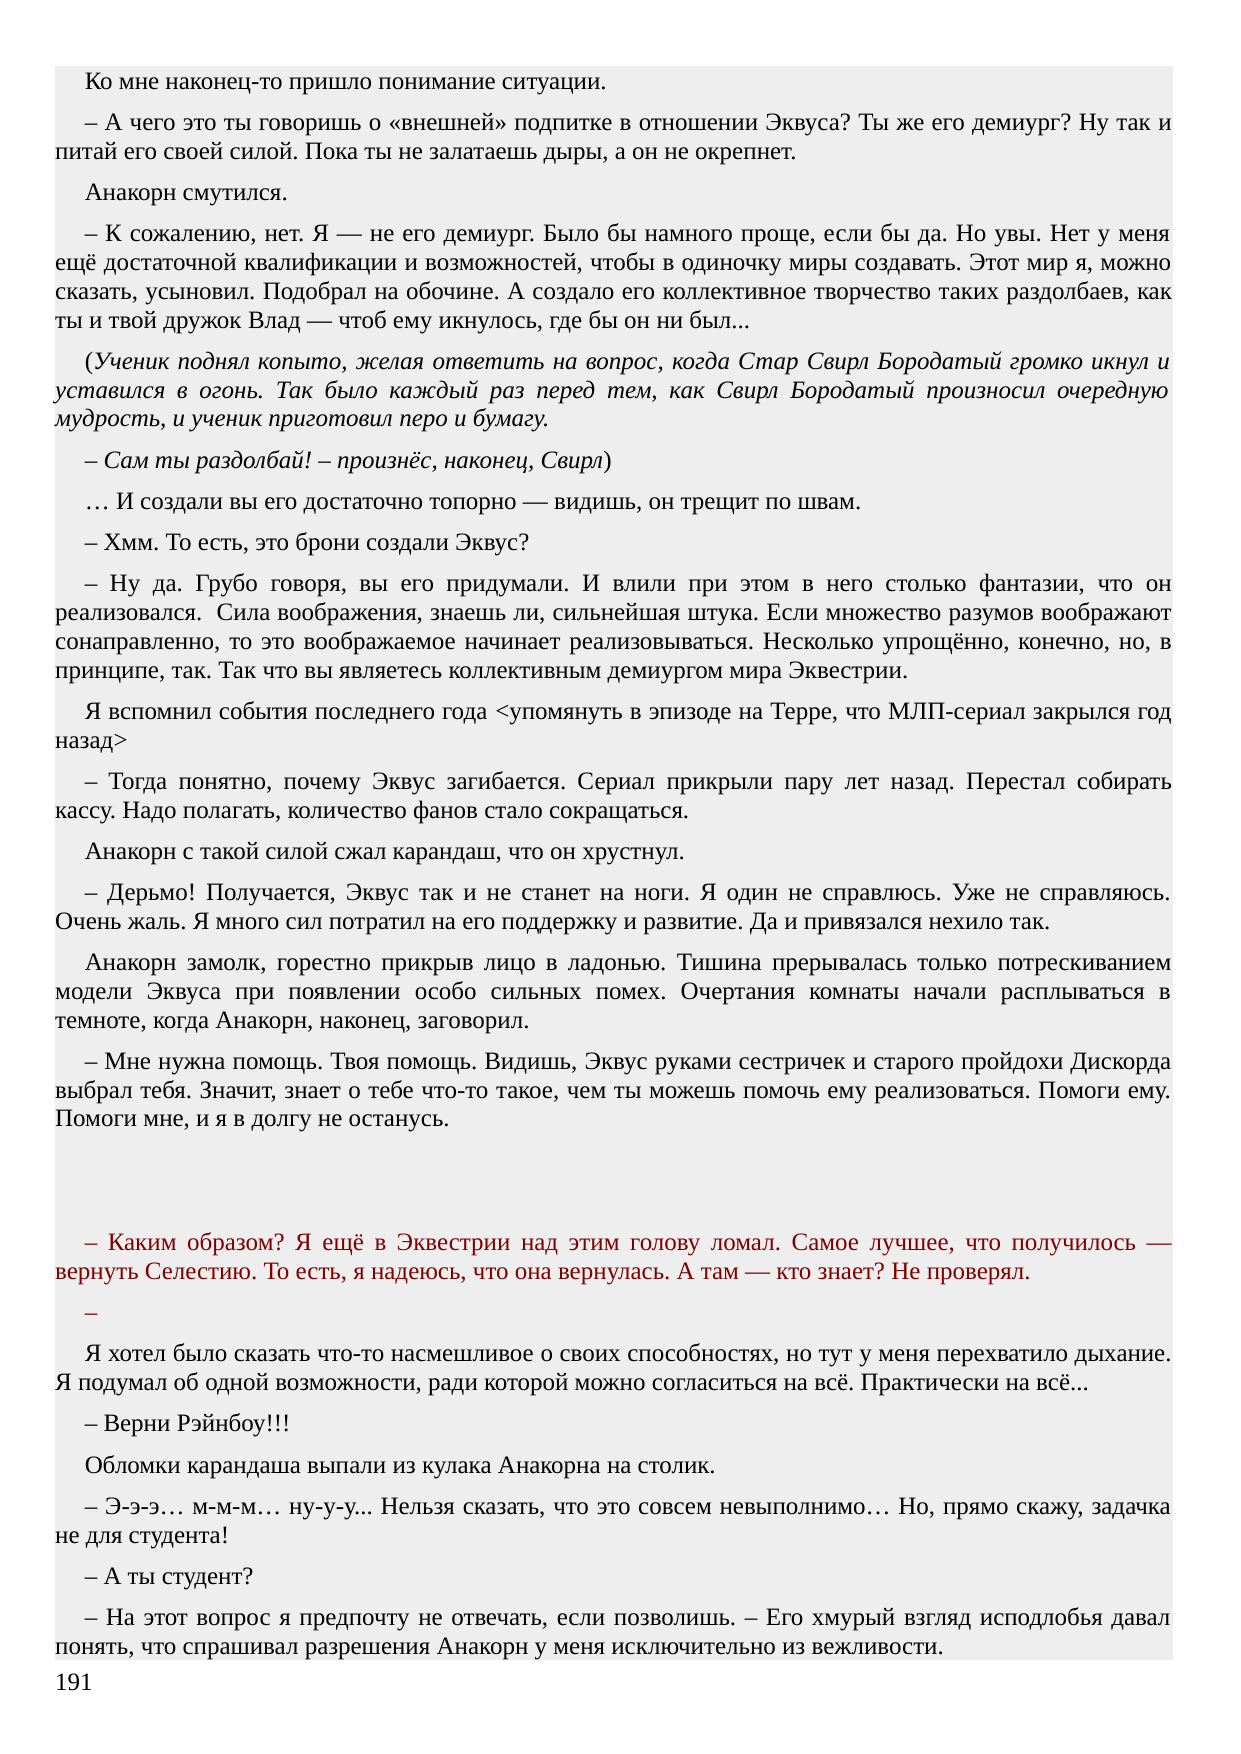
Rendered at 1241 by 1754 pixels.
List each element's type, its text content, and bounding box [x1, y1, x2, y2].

text – А ты студент? [55, 1561, 1173, 1590]
text Обломки карандаша выпали из кулака Анакорна на столик. [55, 1450, 1173, 1478]
text – А чего это ты говоришь о «внешней» подпитке в отношении Эквуса? Ты же его демиург? Ну так и питай его своей силой. Пока ты не залатаешь дыры, а он не окрепнет. [55, 107, 1173, 165]
text – Верни Рэйнбоу!!! [55, 1408, 1173, 1437]
text Я хотел было сказать что-то насмешливое о своих способностях, но тут у меня перехватило дыхание. Я подумал об одной возможности, ради которой можно согласиться на всё. Практически на всё... [55, 1338, 1173, 1396]
text – К сожалению, нет. Я — не его демиург. Было бы намного проще, если бы да. Но увы. Нет у меня ещё достаточной квалификации и возможностей, чтобы в одиночку миры создавать. Этот мир я, можно сказать, усыновил. Подобрал на обочине. А создало его коллективное творчество таких раздолбаев, как ты и твой дружок Влад — чтоб ему икнулось, где бы он ни был... [55, 218, 1173, 333]
text … И создали вы его достаточно топорно — видишь, он трещит по швам. [55, 486, 1173, 515]
text (Ученик поднял копыто, желая ответить на вопрос, когда Стар Свирл Бородатый громко икнул и уставился в огонь. Так было каждый раз перед тем, как Свирл Бородатый произносил очередную мудрость, и ученик приготовил перо и бумагу. [55, 346, 1173, 432]
text – Каким образом? Я ещё в Эквестрии над этим голову ломал. Самое лучшее, что получилось — вернуть Селестию. То есть, я надеюсь, что она вернулась. А там — кто знает? Не проверял. [55, 1227, 1173, 1285]
text – Ну да. Грубо говоря, вы его придумали. И влили при этом в него столько фантазии, что он реализовался. Сила воображения, знаешь ли, сильнейшая штука. Если множество разумов воображают сонаправленно, то это воображаемое начинает реализовываться. Несколько упрощённо, конечно, но, в принципе, так. Так что вы являетесь коллективным демиургом мира Эквестрии. [55, 568, 1173, 683]
text Анакорн с такой силой сжал карандаш, что он хрустнул. [55, 836, 1173, 865]
text – Тогда понятно, почему Эквус загибается. Сериал прикрыли пару лет назад. Перестал собирать кассу. Надо полагать, количество фанов стало сокращаться. [55, 766, 1173, 823]
text Ко мне наконец-то пришло понимание ситуации. [55, 66, 1173, 95]
text – Дерьмо! Получается, Эквус так и не станет на ноги. Я один не справлюсь. Уже не справляюсь. Очень жаль. Я много сил потратил на его поддержку и развитие. Да и привязался нехило так. [55, 877, 1173, 935]
text Анакорн замолк, горестно прикрыв лицо в ладонью. Тишина прерывалась только потрескиванием модели Эквуса при появлении особо сильных помех. Очертания комнаты начали расплываться в темноте, когда Анакорн, наконец, заговорил. [55, 947, 1173, 1033]
text – Хмм. То есть, это брони создали Эквус? [55, 527, 1173, 556]
text – Сам ты раздолбай! – произнёс, наконец, Свирл) [55, 445, 1173, 473]
text – Э-э-э… м-м-м… ну-у-у... Нельзя сказать, что это совсем невыполнимо… Но, прямо скажу, задачка не для студента! [55, 1491, 1173, 1548]
text Я вспомнил события последнего года <упомянуть в эпизоде на Терре, что МЛП-сериал закрылся год назад> [55, 696, 1173, 753]
text – [55, 1297, 1173, 1326]
text – Мне нужна помощь. Твоя помощь. Видишь, Эквус руками сестричек и старого пройдохи Дискорда выбрал тебя. Значит, знает о тебе что-то такое, чем ты можешь помочь ему реализоваться. Помоги ему. Помоги мне, и я в долгу не останусь. [55, 1046, 1173, 1132]
text Анакорн смутился. [55, 177, 1173, 206]
text – На этот вопрос я предпочту не отвечать, если позволишь. – Его хмурый взгляд исподлобья давал понять, что спрашивал разрешения Анакорн у меня исключительно из вежливости. [55, 1602, 1173, 1660]
